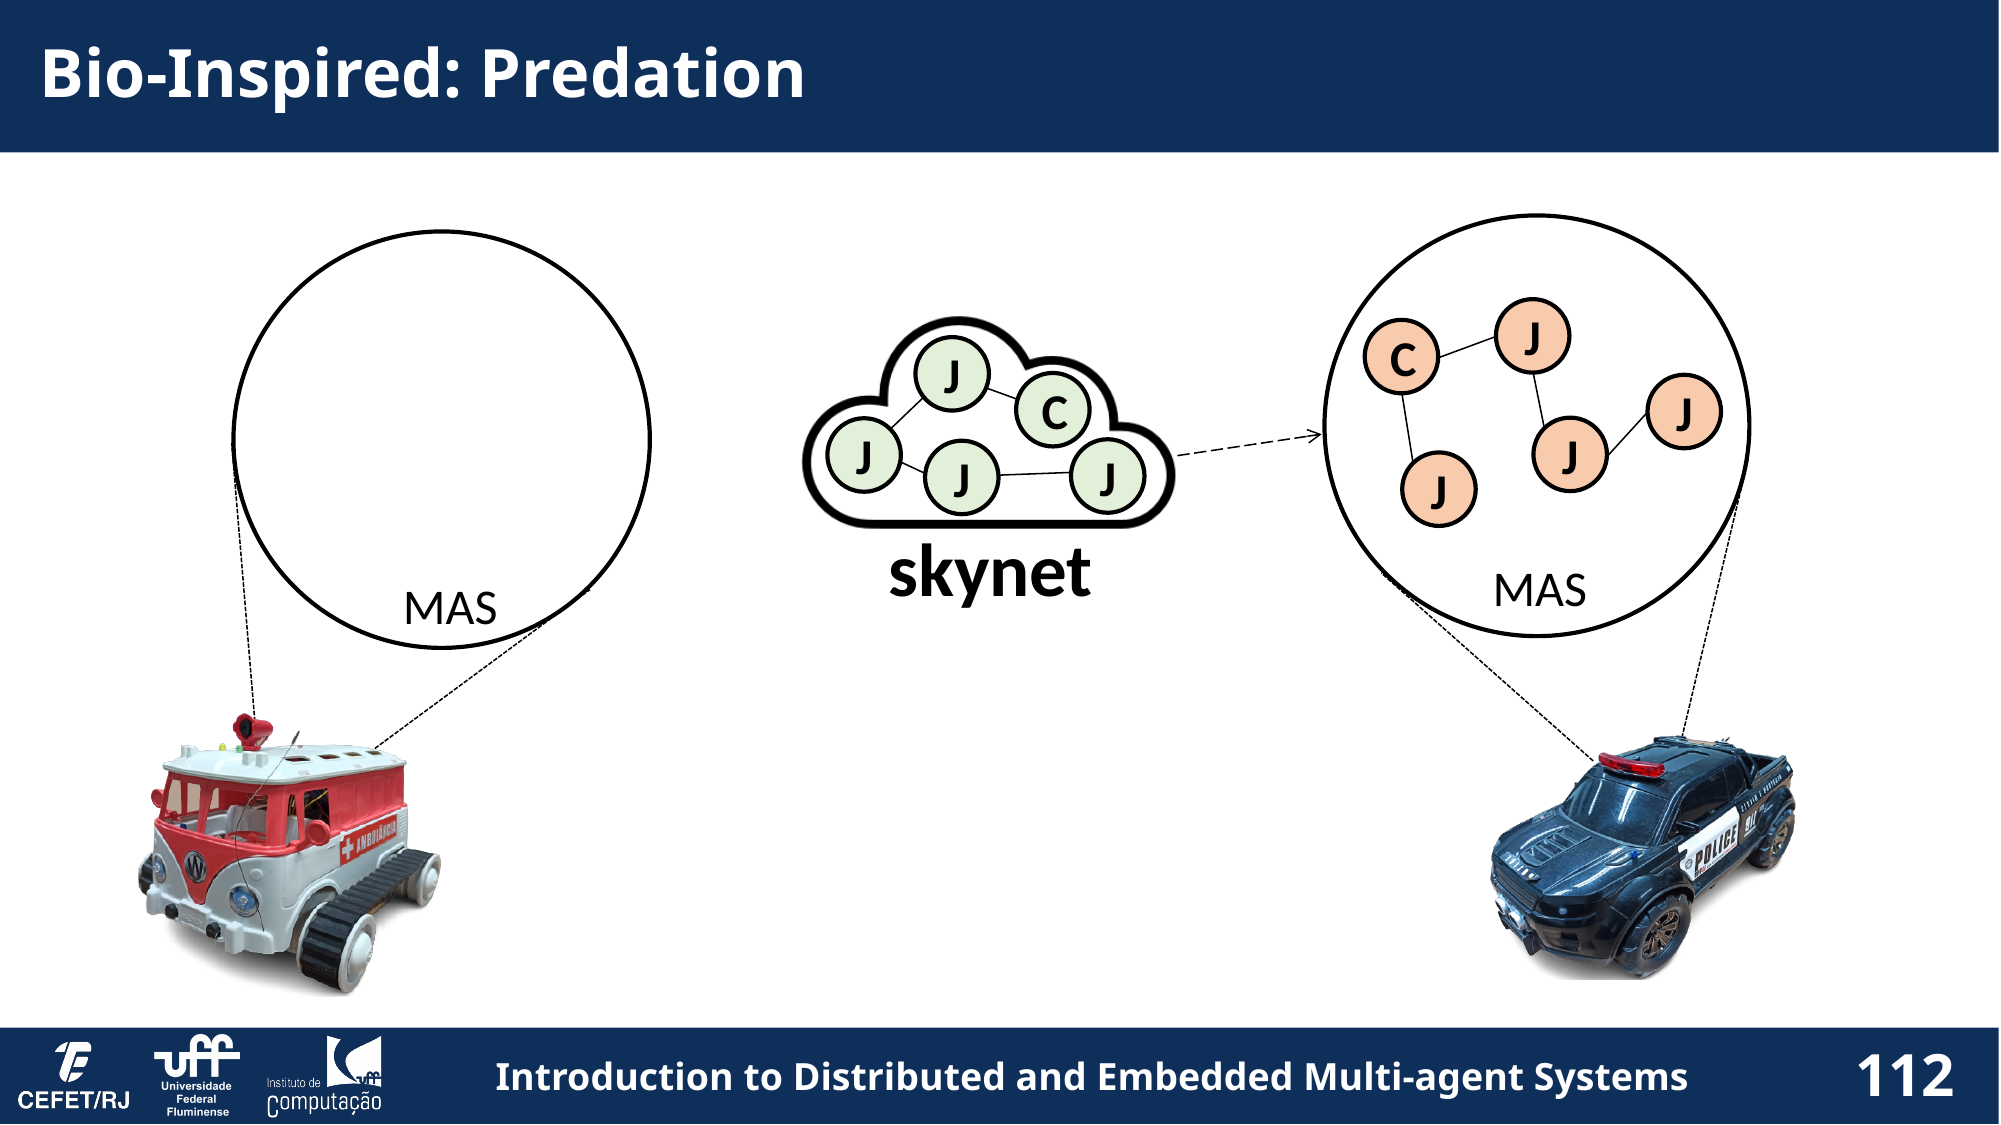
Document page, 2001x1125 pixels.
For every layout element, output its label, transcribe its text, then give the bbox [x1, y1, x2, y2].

text_box Bio-Inspired: Predation [25, 23, 1999, 119]
picture [18, 1021, 129, 1125]
picture [1485, 733, 1800, 980]
text_box J [915, 337, 989, 411]
text_box J [925, 440, 999, 515]
text_box MAS [388, 566, 513, 642]
text_box MAS [1477, 549, 1603, 625]
text_box J [1533, 417, 1607, 492]
picture [153, 1033, 241, 1121]
text_box J [1495, 299, 1570, 373]
text_box J [1070, 439, 1145, 513]
text_box [1324, 215, 1750, 637]
text_box J [827, 418, 901, 492]
text_box [233, 231, 650, 641]
text_box C [1364, 319, 1439, 394]
text_box C [1016, 372, 1090, 447]
text_box J [1402, 452, 1476, 526]
picture [132, 711, 446, 997]
text_box [392, 642, 491, 648]
text_box J [1647, 374, 1722, 449]
text_box skynet [873, 513, 1108, 619]
picture [777, 210, 1202, 635]
picture [265, 1033, 383, 1118]
